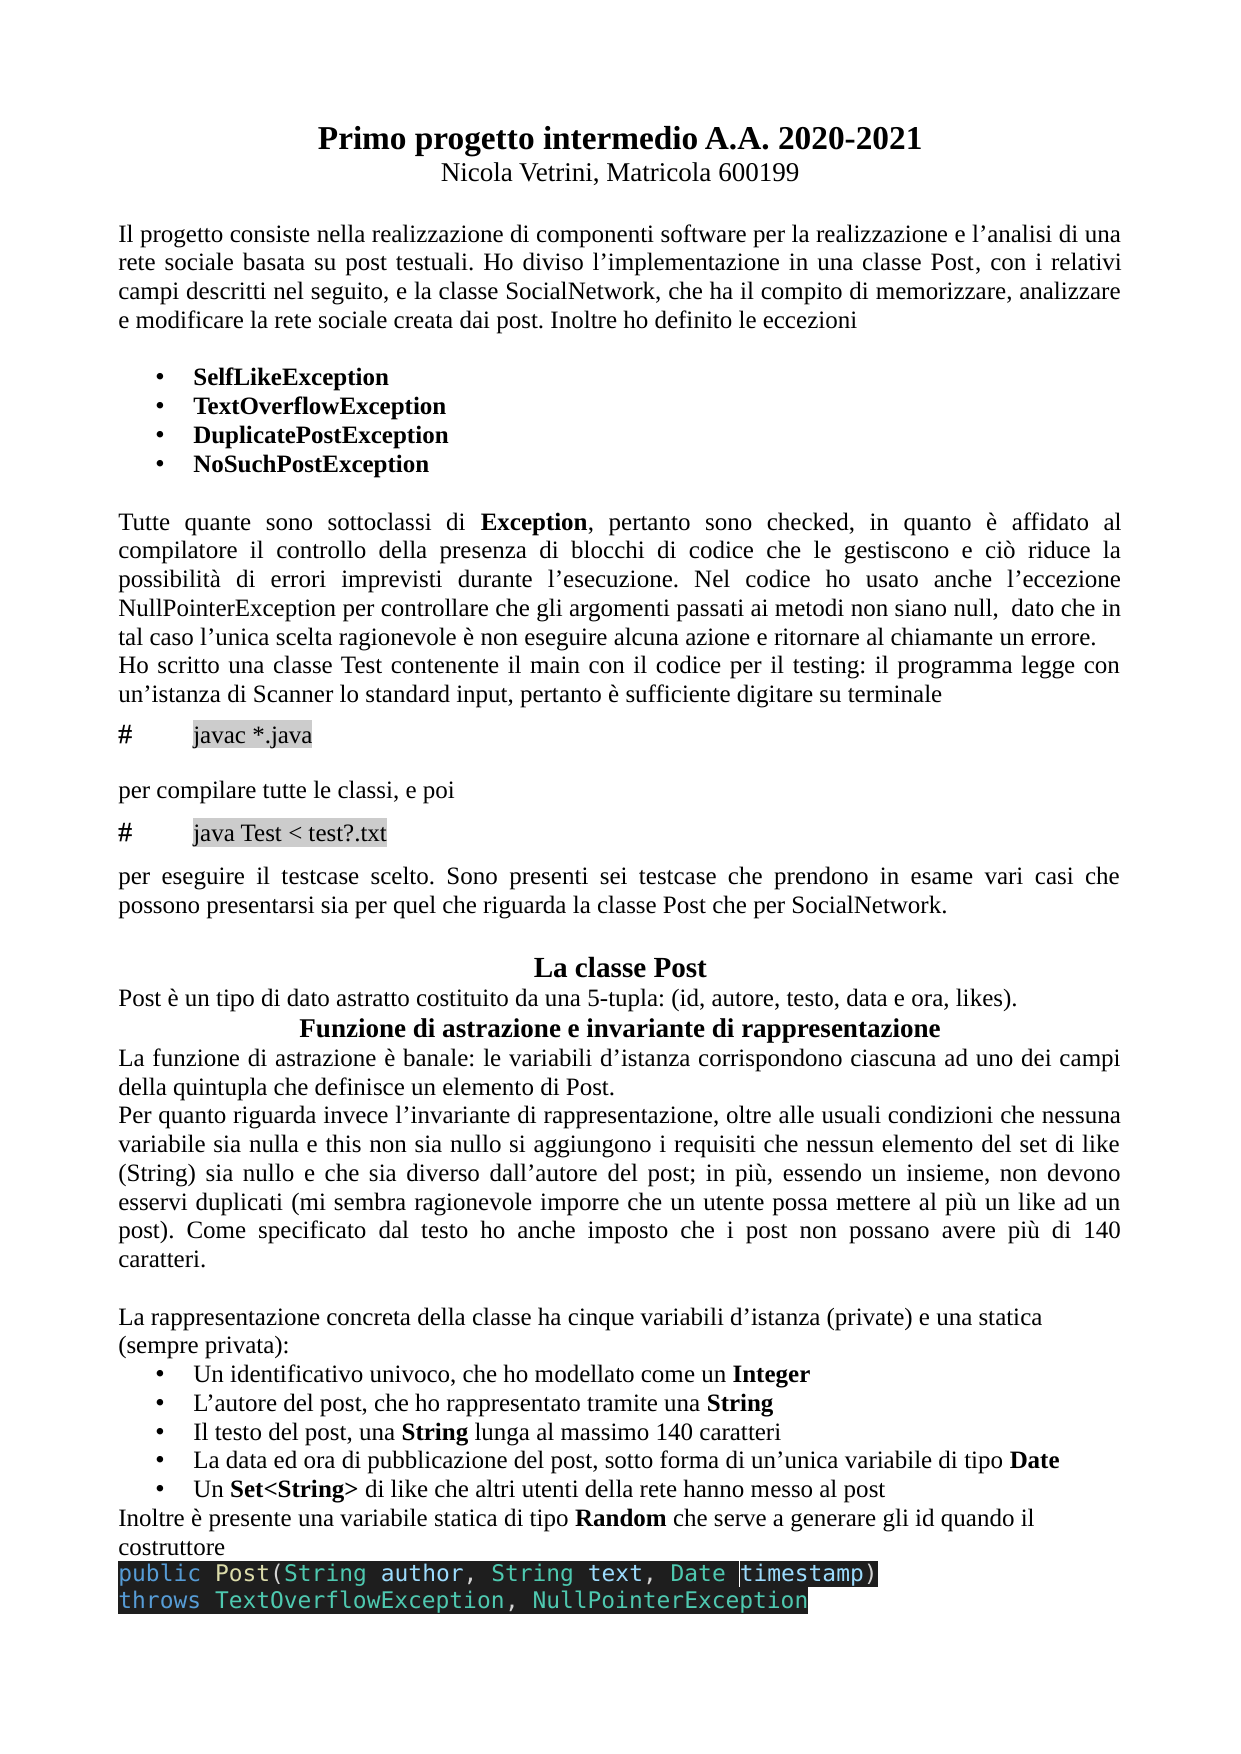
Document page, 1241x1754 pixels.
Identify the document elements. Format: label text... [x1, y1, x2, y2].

text throws TextOverflowException, NullPointerException [118, 1587, 1122, 1614]
list DuplicatePostException [156, 420, 1122, 449]
list La data ed ora di pubblicazione del post, sotto forma di un’unica variabile di tipo Date [156, 1446, 1122, 1474]
text La funzione di astrazione è banale: le variabili d’istanza corrispondono ciascuna ad uno dei campi della quintupla che definisce un elemento di Post. [118, 1043, 1122, 1101]
text Nicola Vetrini, Matricola 600199 [118, 156, 1122, 188]
text Primo progetto intermedio A.A. 2020-2021 [118, 118, 1122, 156]
list SelfLikeException [156, 362, 1122, 391]
text per compilare tutte le classi, e poi [118, 775, 1122, 803]
list Un Set<String> di like che altri utenti della rete hanno messo al post [156, 1474, 1122, 1503]
list L’autore del post, che ho rappresentato tramite una String [156, 1388, 1122, 1417]
text public Post(String author, String text, Date timestamp) [118, 1561, 1122, 1587]
text Il progetto consiste nella realizzazione di componenti software per la realizzazione e l’analisi di una rete sociale basata su post testuali. Ho diviso l’implementazione in una classe Post, con i relativi campi descritti nel seguito, e la classe SocialNetwork, che ha il compito di memorizzare, analizzare e modificare la rete sociale creata dai post. Inoltre ho definito le eccezioni [118, 219, 1122, 334]
text Ho scritto una classe Test contenente il main con il codice per il testing: il programma legge con un’istanza di Scanner lo standard input, pertanto è sufficiente digitare su terminale [118, 650, 1122, 708]
text Per quanto riguarda invece l’invariante di rappresentazione, oltre alle usuali condizioni che nessuna variabile sia nulla e this non sia nullo si aggiungono i requisiti che nessun elemento del set di like (String) sia nullo e che sia diverso dall’autore del post; in più, essendo un insieme, non devono esservi duplicati (mi sembra ragionevole imporre che un utente possa mettere al più un like ad un post). Come specificato dal testo ho anche imposto che i post non possano avere più di 140 caratteri. [118, 1101, 1122, 1273]
text Inoltre è presente una variabile statica di tipo Random che serve a generare gli id quando il costruttore [118, 1503, 1122, 1561]
list NoSuchPostException [156, 449, 1122, 477]
list java Test < test?.txt [118, 818, 1122, 847]
text Tutte quante sono sottoclassi di Exception, pertanto sono checked, in quanto è affidato al compilatore il controllo della presenza di blocchi di codice che le gestiscono e ciò riduce la possibilità di errori imprevisti durante l’esecuzione. Nel codice ho usato anche l’eccezione NullPointerException per controllare che gli argomenti passati ai metodi non siano null, dato che in tal caso l’unica scelta ragionevole è non eseguire alcuna azione e ritornare al chiamante un errore. [118, 507, 1122, 650]
text per eseguire il testcase scelto. Sono presenti sei testcase che prendono in esame vari casi che possono presentarsi sia per quel che riguarda la classe Post che per SocialNetwork. [118, 861, 1122, 918]
list Il testo del post, una String lunga al massimo 140 caratteri [156, 1417, 1122, 1446]
list TextOverflowException [156, 391, 1122, 420]
text Funzione di astrazione e invariante di rappresentazione [118, 1012, 1122, 1043]
text Post è un tipo di dato astratto costituito da una 5-tupla: (id, autore, testo, data e ora, likes). [118, 983, 1122, 1012]
list Un identificativo univoco, che ho modellato come un Integer [156, 1359, 1122, 1388]
list javac *.java [118, 720, 1122, 748]
text La classe Post [118, 950, 1122, 983]
text La rappresentazione concreta della classe ha cinque variabili d’istanza (private) e una statica (sempre privata): [118, 1302, 1122, 1359]
